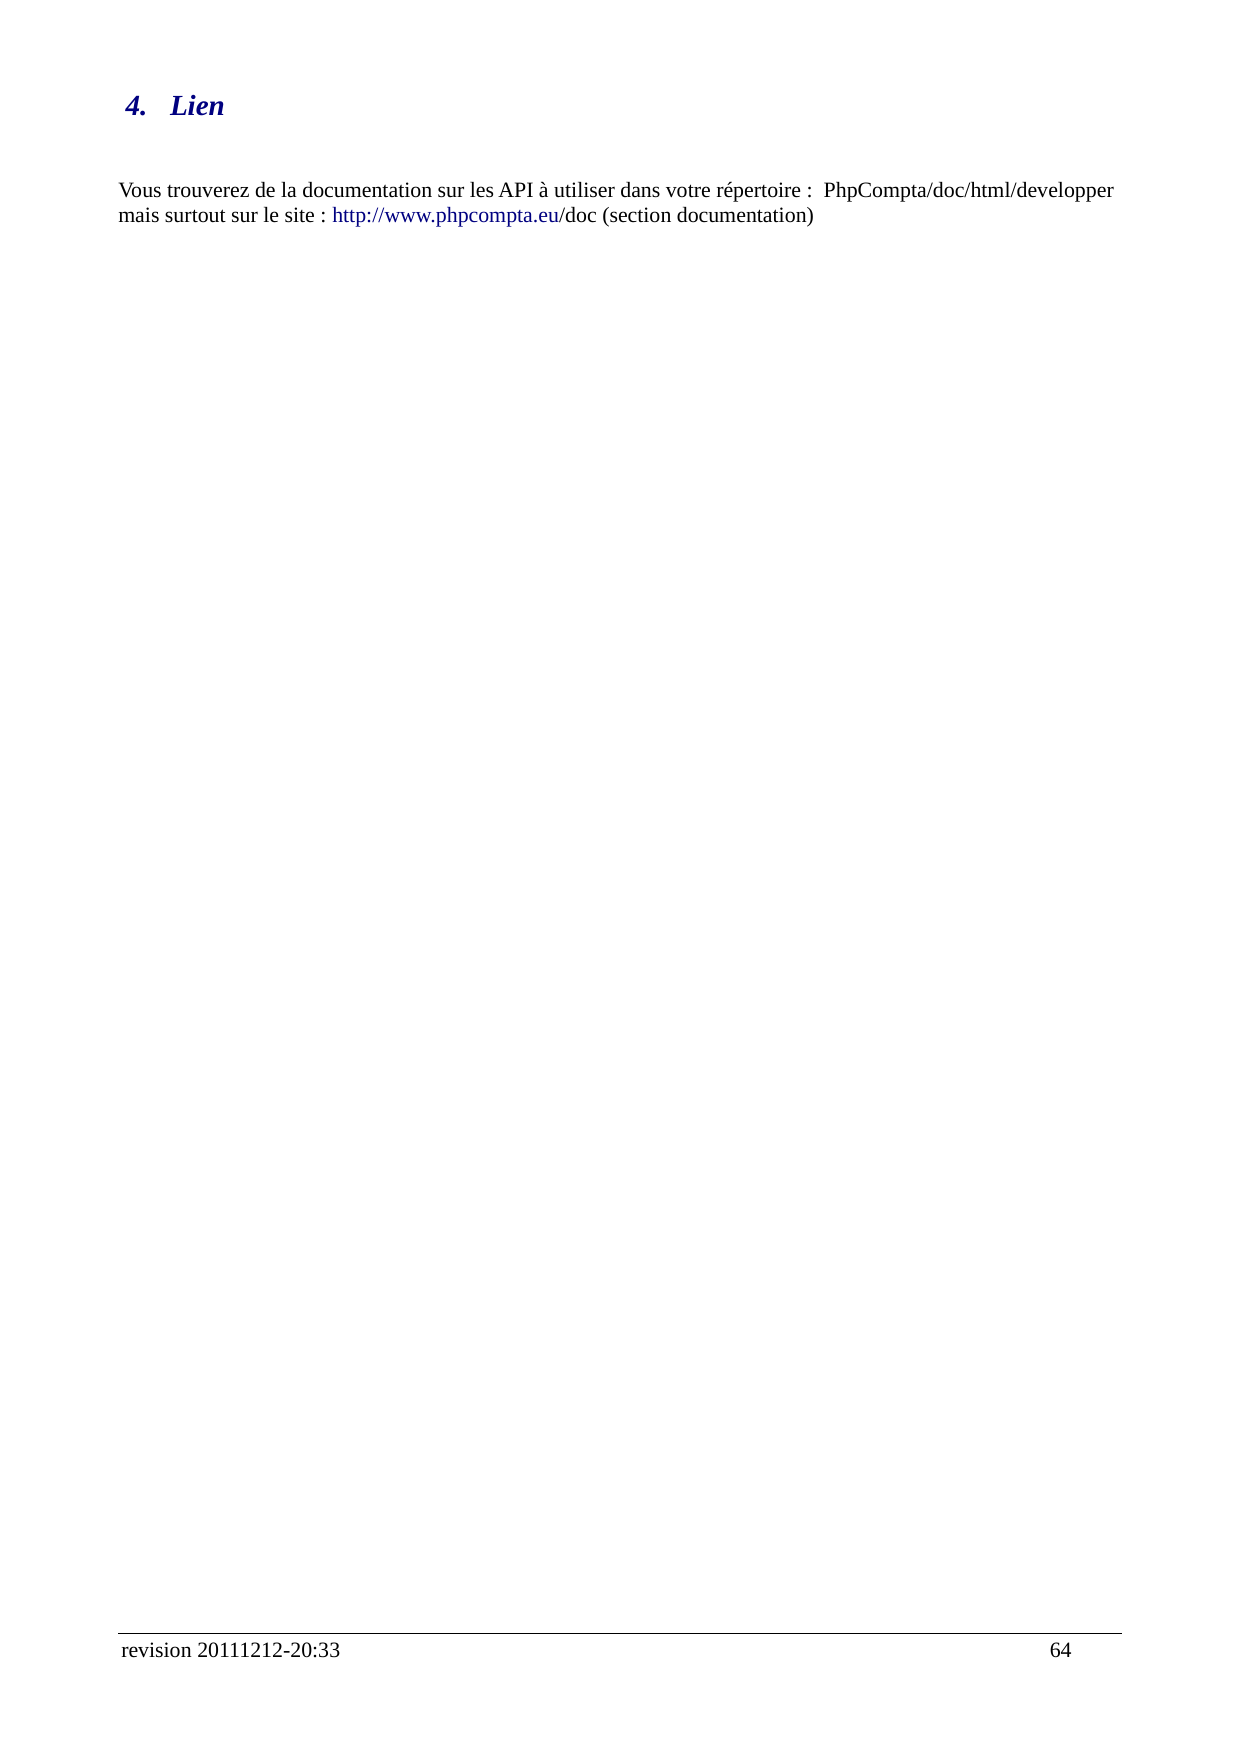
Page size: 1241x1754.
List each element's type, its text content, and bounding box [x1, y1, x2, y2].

text Vous trouverez de la documentation sur les API à utiliser dans votre répertoire : PhpCompta/doc/html/developper mais surtout sur le site : http://www.phpcompta.eu/doc (section documentation) [118, 177, 1122, 227]
subtitle Lien [118, 88, 1122, 122]
